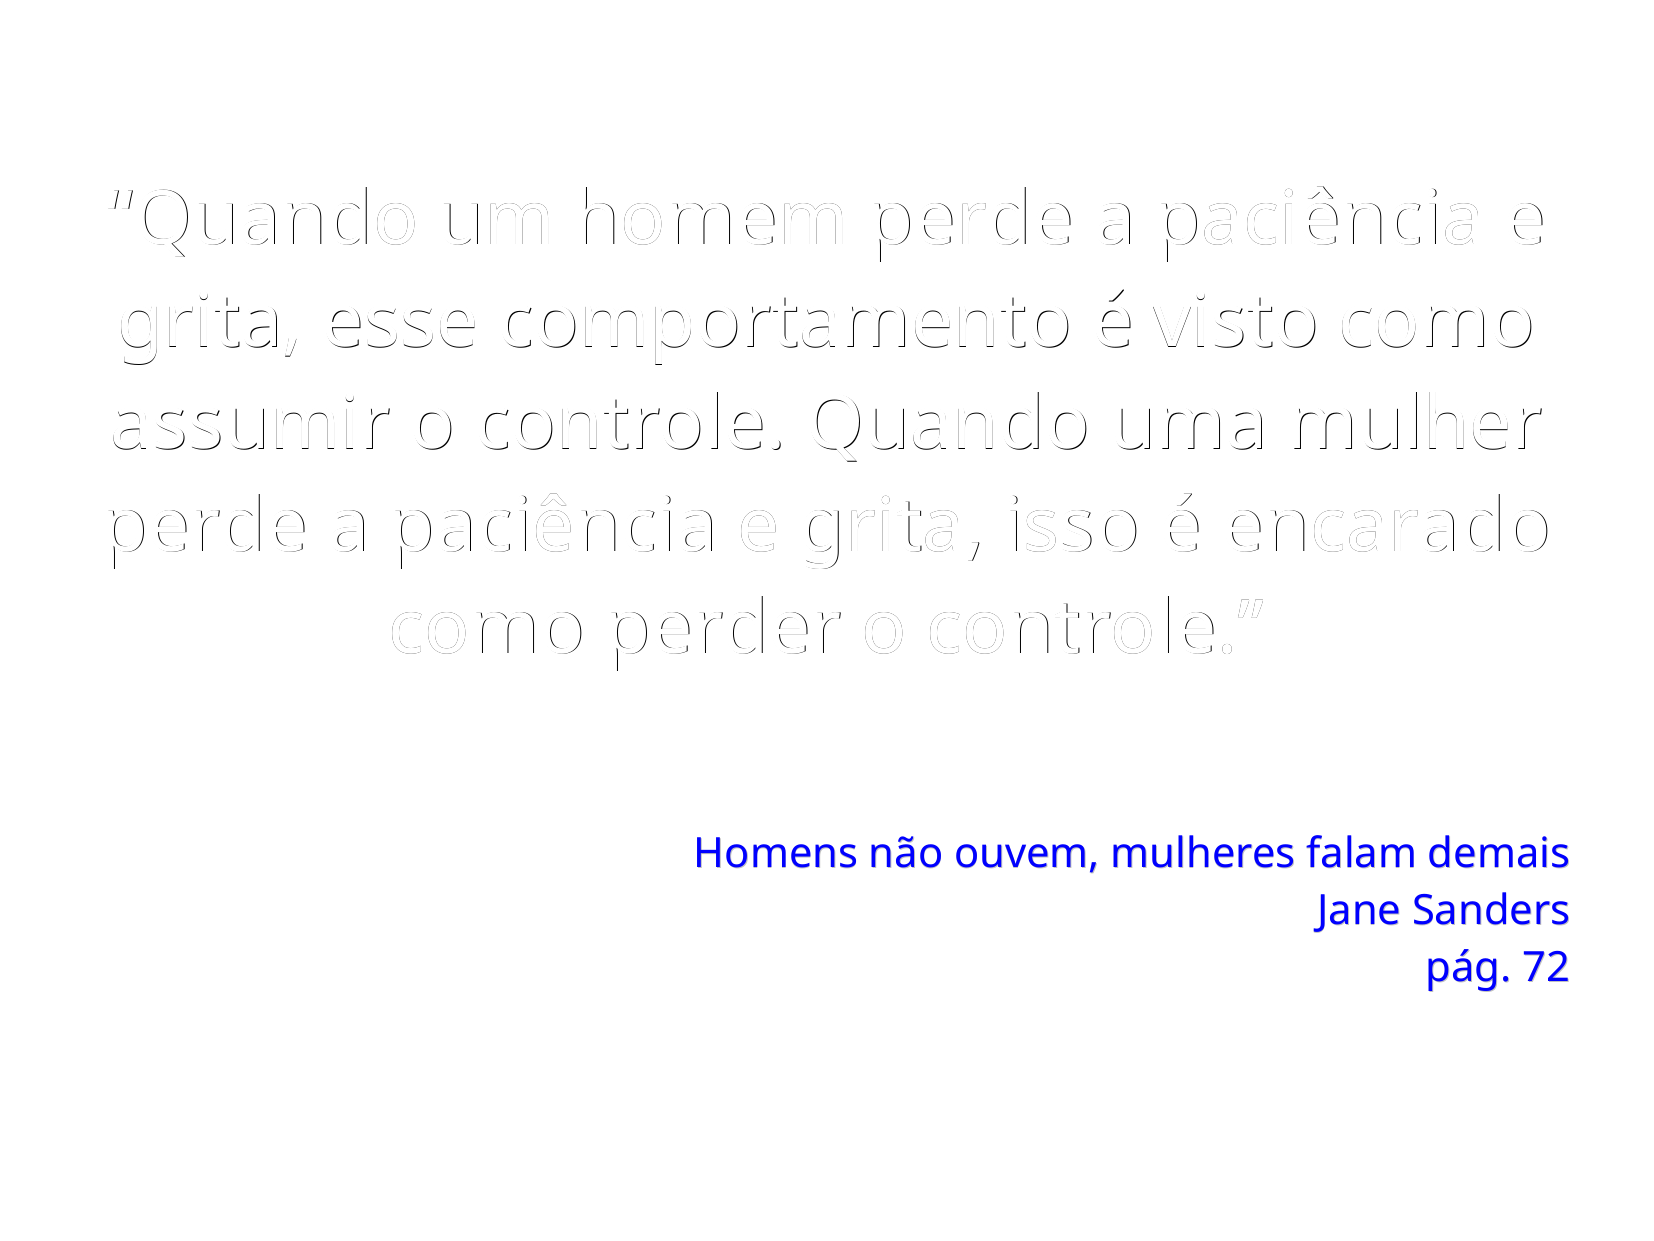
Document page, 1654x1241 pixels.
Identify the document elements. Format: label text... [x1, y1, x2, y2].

subtitle “Quando um homem perde a paciência e grita, esse comportamento é visto como assumir o controle. Quando uma mulher perde a paciência e grita, isso é encarado como perder o controle.” Homens não ouvem, mulheres falam demais Jane Sanders pág. 72 [82, 56, 1571, 1102]
